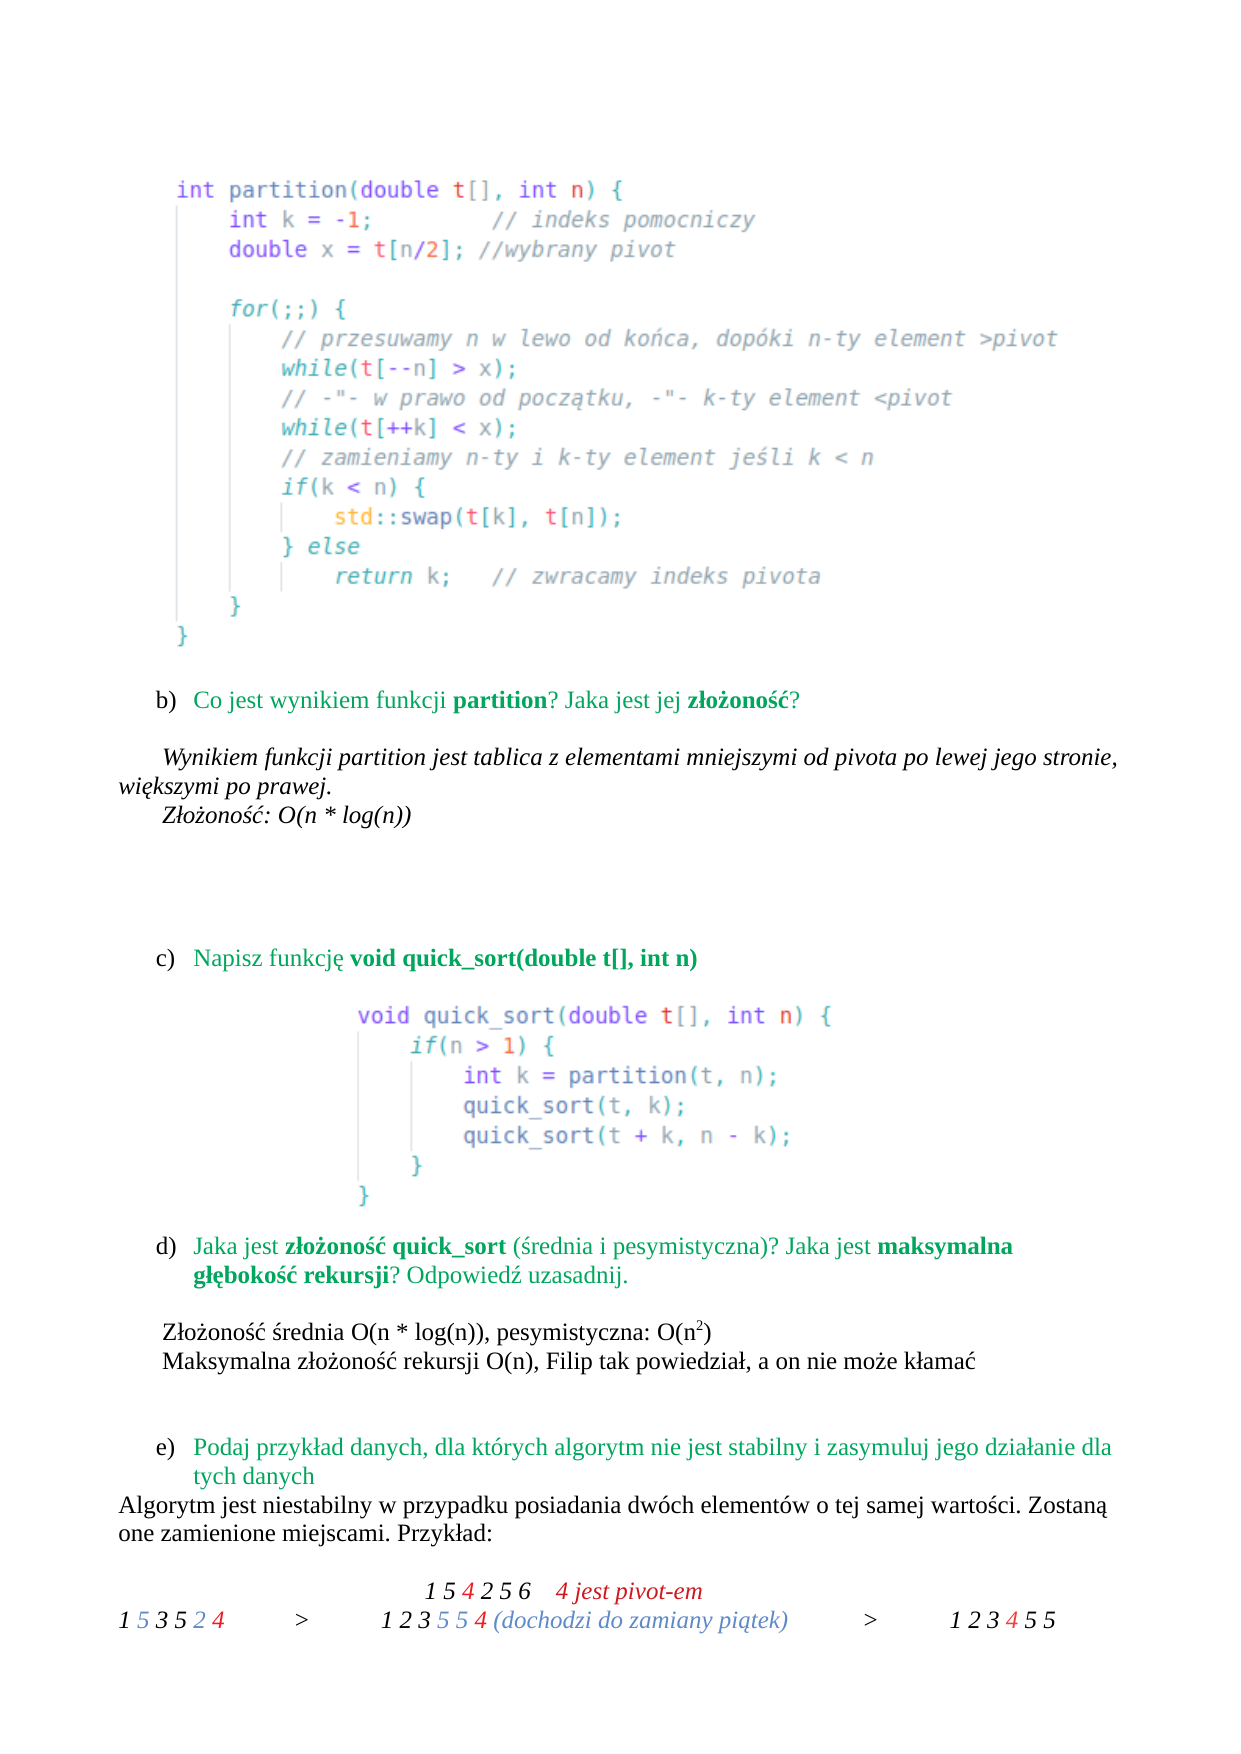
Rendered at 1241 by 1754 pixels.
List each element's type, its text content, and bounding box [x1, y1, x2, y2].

text Maksymalna złożoność rekursji O(n), Filip tak powiedział, a on nie może kłamać [118, 1346, 1122, 1375]
text 1 5 3 5 2 4 > 1 2 3 5 5 4 (dochodzi do zamiany piątek) > 1 2 3 4 5 5 [118, 1605, 1122, 1633]
text Złożoność: Ο(n * log(n)) [118, 800, 1122, 828]
picture [173, 176, 1067, 656]
text Złożoność średnia Ο(n * log(n)), pesymistyczna: Ο(n2) [118, 1317, 1122, 1346]
text 1 5 4 2 5 6 4 jest pivot-em [118, 1576, 1122, 1605]
list Podaj przykład danych, dla których algorytm nie jest stabilny i zasymuluj jego działanie dla tych danych [156, 1432, 1122, 1490]
text Wynikiem funkcji partition jest tablica z elementami mniejszymi od pivota po lewej jego stronie, większymi po prawej. [118, 742, 1122, 800]
list Jaka jest złożoność quick_sort (średnia i pesymistyczna)? Jaka jest maksymalna głębokość rekursji? Odpowiedź uzasadnij. [156, 1231, 1122, 1288]
text Algorytm jest niestabilny w przypadku posiadania dwóch elementów o tej samej wartości. Zostaną one zamienione miejscami. Przykład: [118, 1490, 1122, 1547]
picture [356, 1001, 885, 1216]
list Napisz funkcję void quick_sort(double t[], int n) [156, 943, 1122, 972]
list Co jest wynikiem funkcji partition? Jaka jest jej złożoność? [156, 685, 1122, 713]
